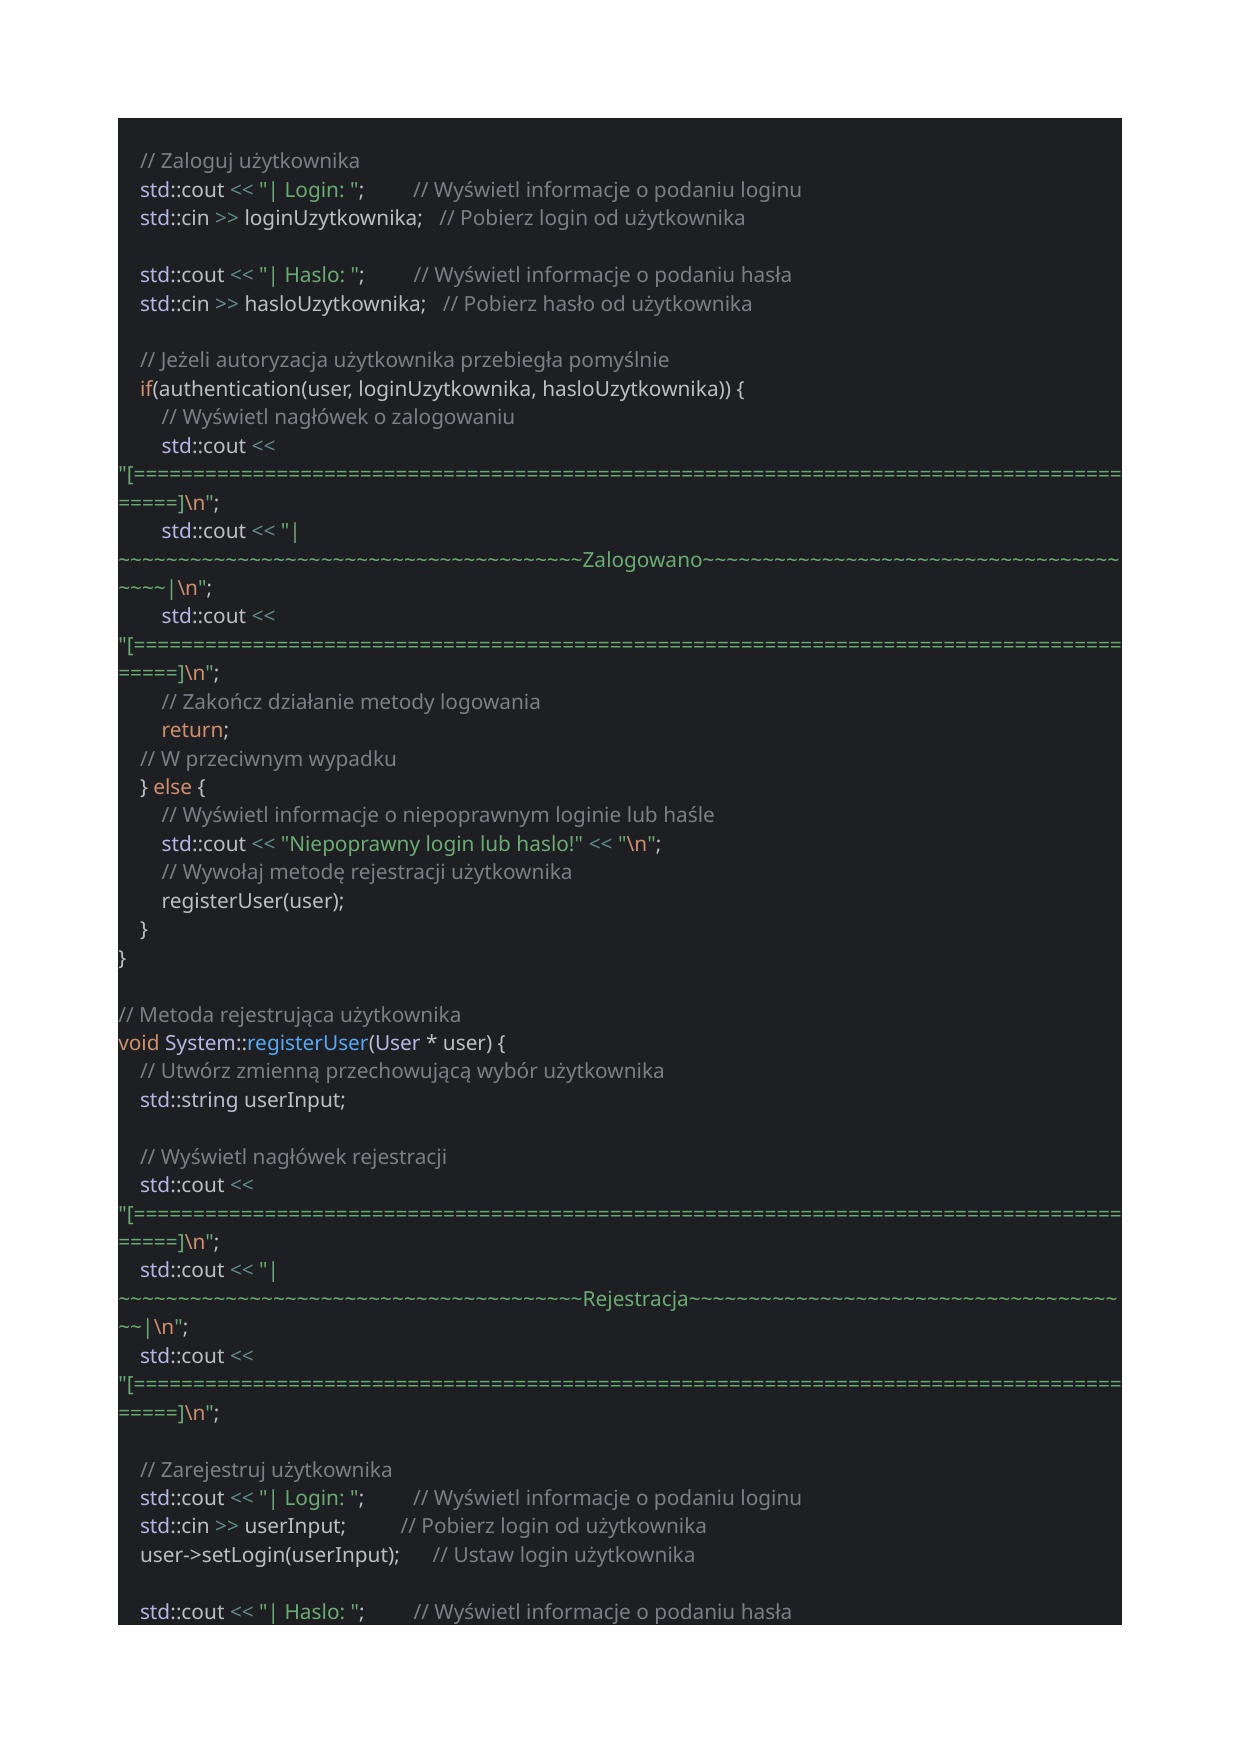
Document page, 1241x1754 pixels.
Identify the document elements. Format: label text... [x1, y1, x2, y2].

text // Zaloguj użytkownika std::cout << "| Login: "; // Wyświetl informacje o podaniu loginu std::cin >> loginUzytkownika; // Pobierz login od użytkownika std::cout << "| Haslo: "; // Wyświetl informacje o podaniu hasła std::cin >> hasloUzytkownika; // Pobierz hasło od użytkownika // Jeżeli autoryzacja użytkownika przebiegła pomyślnie if(authentication(user, loginUzytkownika, hasloUzytkownika)) { // Wyświetl nagłówek o zalogowaniu std::cout << "[========================================================================================]\n"; std::cout << "|~~~~~~~~~~~~~~~~~~~~~~~~~~~~~~~~~~~~~~~Zalogowano~~~~~~~~~~~~~~~~~~~~~~~~~~~~~~~~~~~~~~~|\n"; std::cout << "[========================================================================================]\n"; // Zakończ działanie metody logowania return; // W przeciwnym wypadku } else { // Wyświetl informacje o niepoprawnym loginie lub haśle std::cout << "Niepoprawny login lub haslo!" << "\n"; // Wywołaj metodę rejestracji użytkownika registerUser(user); } } // Metoda rejestrująca użytkownika void System::registerUser(User * user) { // Utwórz zmienną przechowującą wybór użytkownika std::string userInput; // Wyświetl nagłówek rejestracji std::cout << "[========================================================================================]\n"; std::cout << "|~~~~~~~~~~~~~~~~~~~~~~~~~~~~~~~~~~~~~~~Rejestracja~~~~~~~~~~~~~~~~~~~~~~~~~~~~~~~~~~~~~~|\n"; std::cout << "[========================================================================================]\n"; // Zarejestruj użytkownika std::cout << "| Login: "; // Wyświetl informacje o podaniu loginu std::cin >> userInput; // Pobierz login od użytkownika user->setLogin(userInput); // Ustaw login użytkownika std::cout << "| Haslo: "; // Wyświetl informacje o podaniu hasła [118, 118, 1122, 1625]
